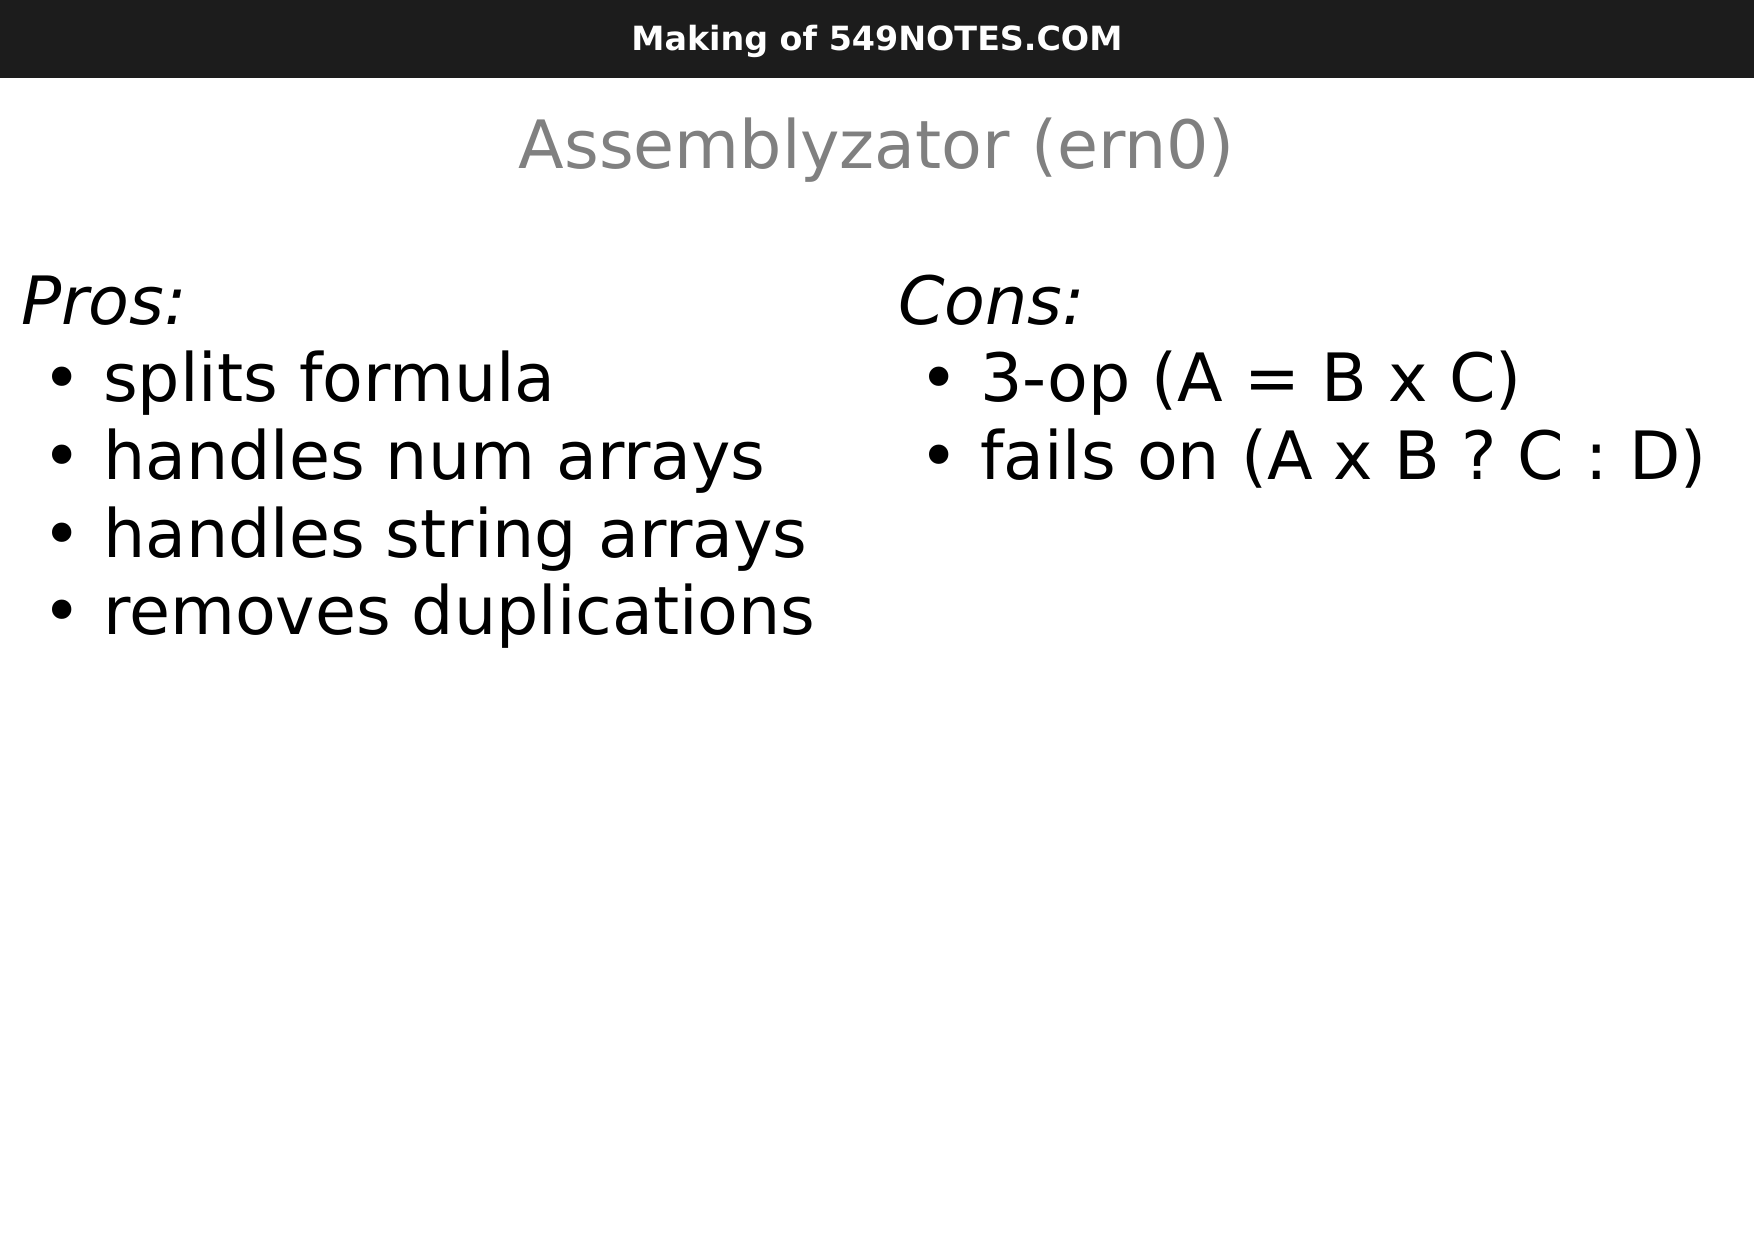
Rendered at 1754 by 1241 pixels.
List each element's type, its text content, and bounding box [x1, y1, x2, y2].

table_header Pros: • splits formula • handles num arrays • handles string arrays • removes duplications [0, 262, 877, 650]
text Assemblyzator (ern0) [0, 107, 1754, 185]
table_header Cons: • 3-op (A = B x C) • fails on (A x B ? C : D) [877, 262, 1754, 650]
